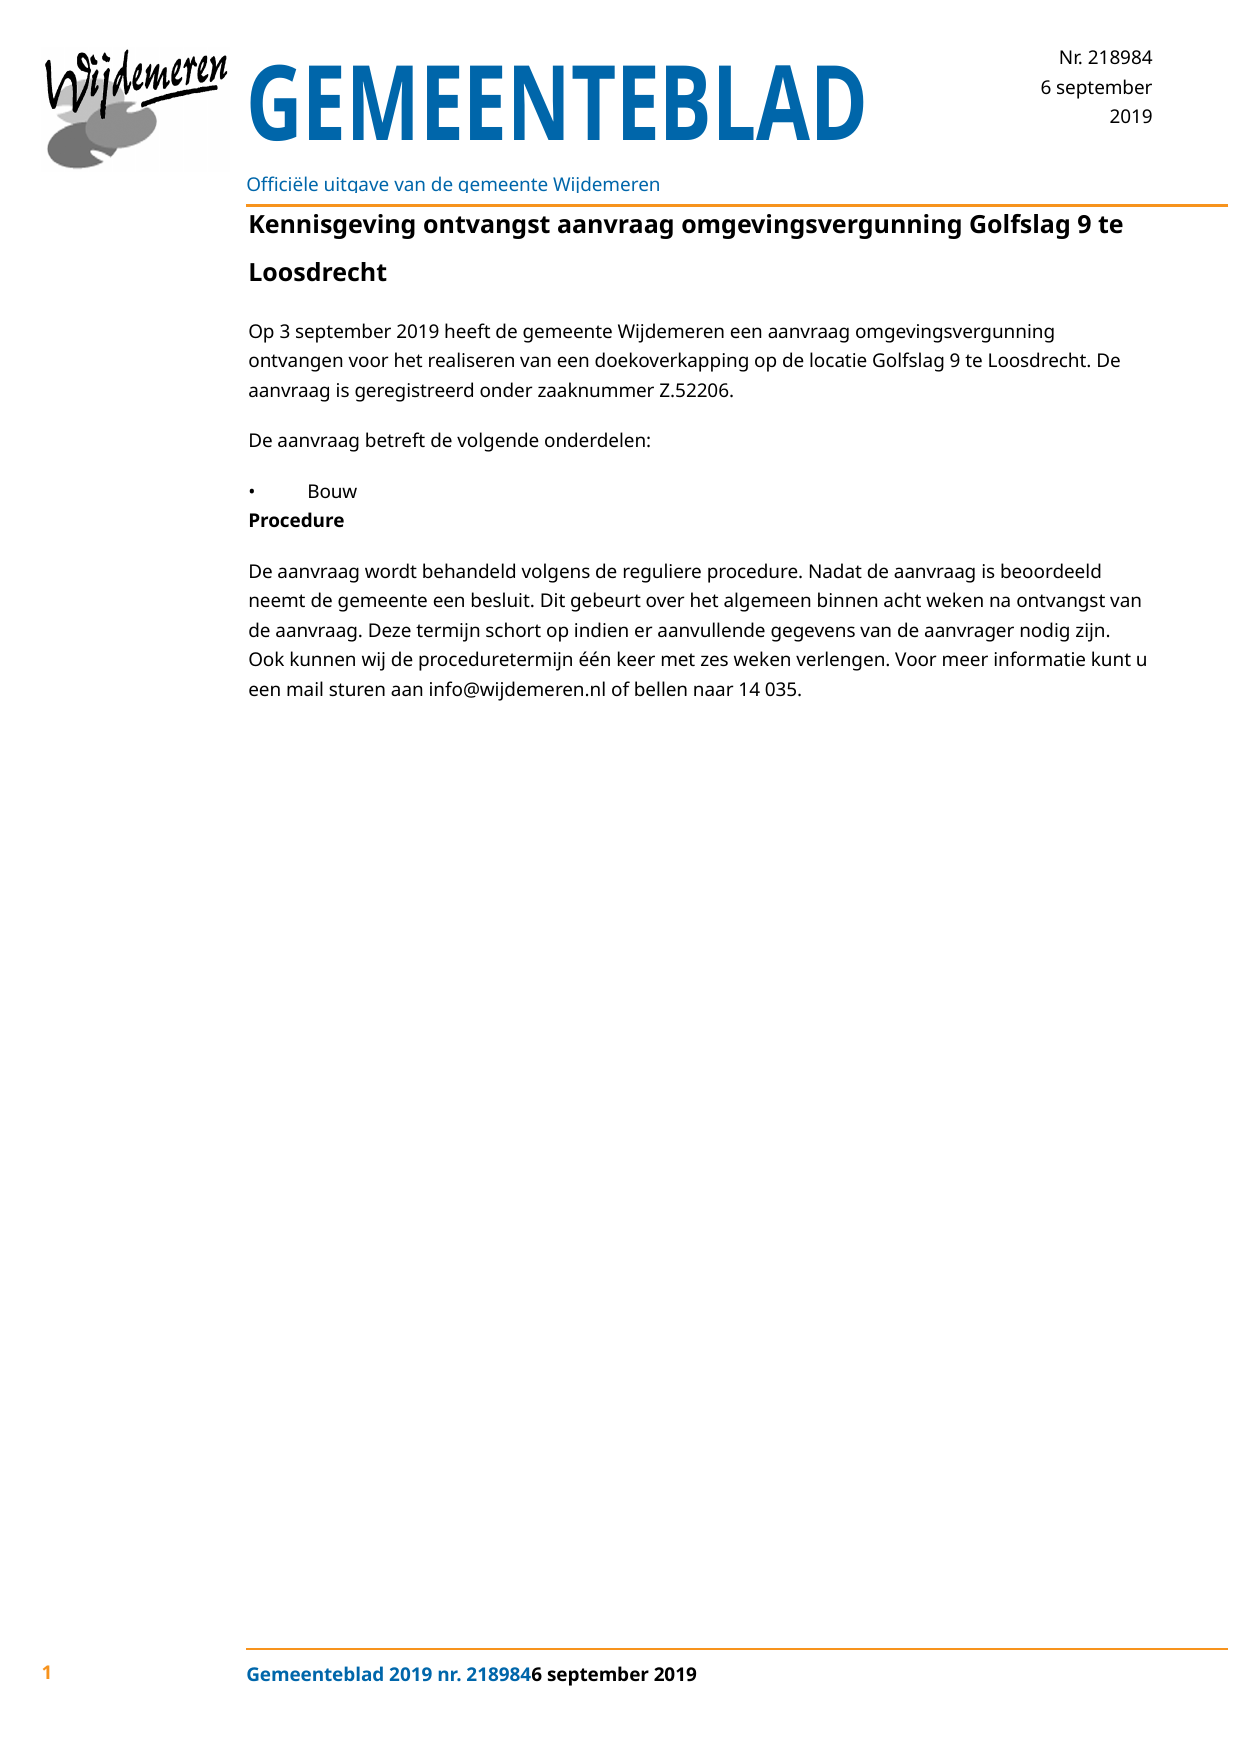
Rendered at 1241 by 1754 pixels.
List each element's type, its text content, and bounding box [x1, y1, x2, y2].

picture [41, 47, 231, 172]
text De aanvraag wordt behandeld volgens de reguliere procedure. Nadat de aanvraag is beoordeeld neemt de gemeente een besluit. Dit gebeurt over het algemeen binnen acht weken na ontvangst van de aanvraag. Deze termijn schort op indien er aanvullende gegevens van de aanvrager nodig zijn. Ook kunnen wij de proceduretermijn één keer met zes weken verlengen. Voor meer informatie kunt u een mail sturen aan info@wijdemeren.nl of bellen naar 14 035. [248, 558, 1152, 702]
text De aanvraag betreft de volgende onderdelen: [248, 427, 1152, 453]
text Op 3 september 2019 heeft de gemeente Wijdemeren een aanvraag omgevingsvergunning ontvangen voor het realiseren van een doekoverkapping op de locatie Golfslag 9 te Loosdrecht. De aanvraag is geregistreerd onder zaaknummer Z.52206. [248, 318, 1152, 403]
text Kennisgeving ontvangst aanvraag omgevingsvergunning Golfslag 9 te Loosdrecht [248, 207, 1152, 288]
list Bouw [248, 478, 1152, 504]
text Procedure [248, 507, 1152, 533]
